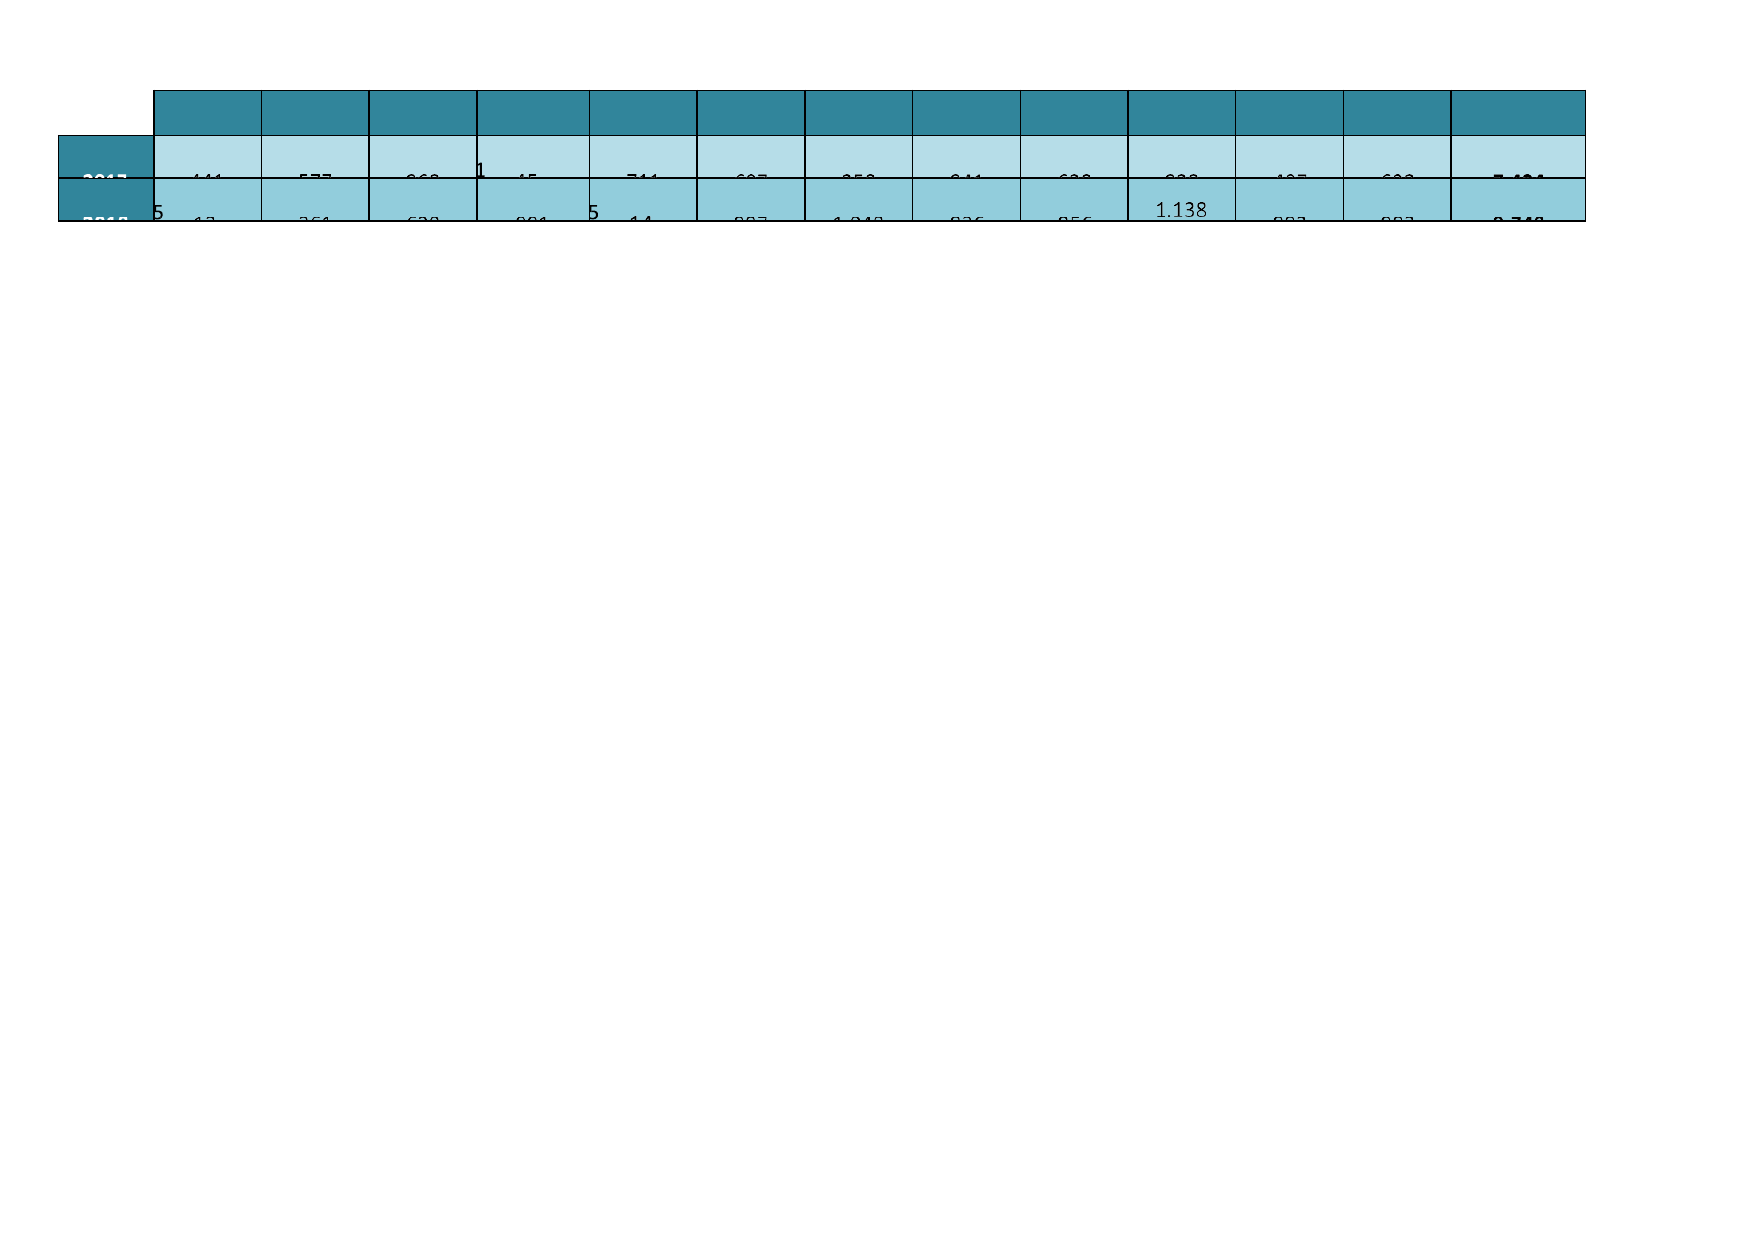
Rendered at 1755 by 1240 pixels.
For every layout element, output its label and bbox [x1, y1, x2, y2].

table_cell [1129, 136, 1235, 177]
table_header [155, 91, 261, 135]
table_cell [1236, 136, 1343, 177]
table_header [698, 91, 804, 135]
table_cell [590, 179, 696, 220]
table_header [806, 91, 912, 135]
table_header [262, 91, 368, 135]
table_cell [913, 179, 1020, 220]
table_cell [1021, 136, 1127, 177]
table_header [1236, 91, 1343, 135]
table_cell [1129, 179, 1235, 220]
table_header [913, 91, 1020, 135]
table_cell [1452, 136, 1585, 177]
table_header [59, 90, 153, 135]
table_cell [59, 136, 153, 177]
table_header [1344, 91, 1450, 135]
table_header [1021, 91, 1127, 135]
table_cell [1344, 136, 1450, 177]
table_cell [155, 179, 261, 220]
table_cell [806, 136, 912, 177]
table_header [590, 91, 696, 135]
table_cell [370, 136, 476, 177]
table_cell [806, 179, 912, 220]
table_cell [1344, 179, 1450, 220]
table_cell [1021, 179, 1127, 220]
table_cell [913, 136, 1020, 177]
table_cell [262, 136, 368, 177]
table_header [478, 91, 589, 135]
table_cell [478, 136, 589, 177]
table_cell [262, 179, 368, 220]
table_cell [698, 136, 804, 177]
table_cell [59, 179, 153, 220]
table_cell [370, 179, 476, 220]
table_header [1129, 91, 1235, 135]
table_cell [1452, 179, 1585, 220]
table_header [370, 91, 476, 135]
table_cell [155, 136, 261, 177]
table_header [1452, 91, 1585, 135]
table_cell [478, 179, 589, 220]
table_cell [590, 136, 696, 177]
table_cell [698, 179, 804, 220]
table_cell [1236, 179, 1343, 220]
